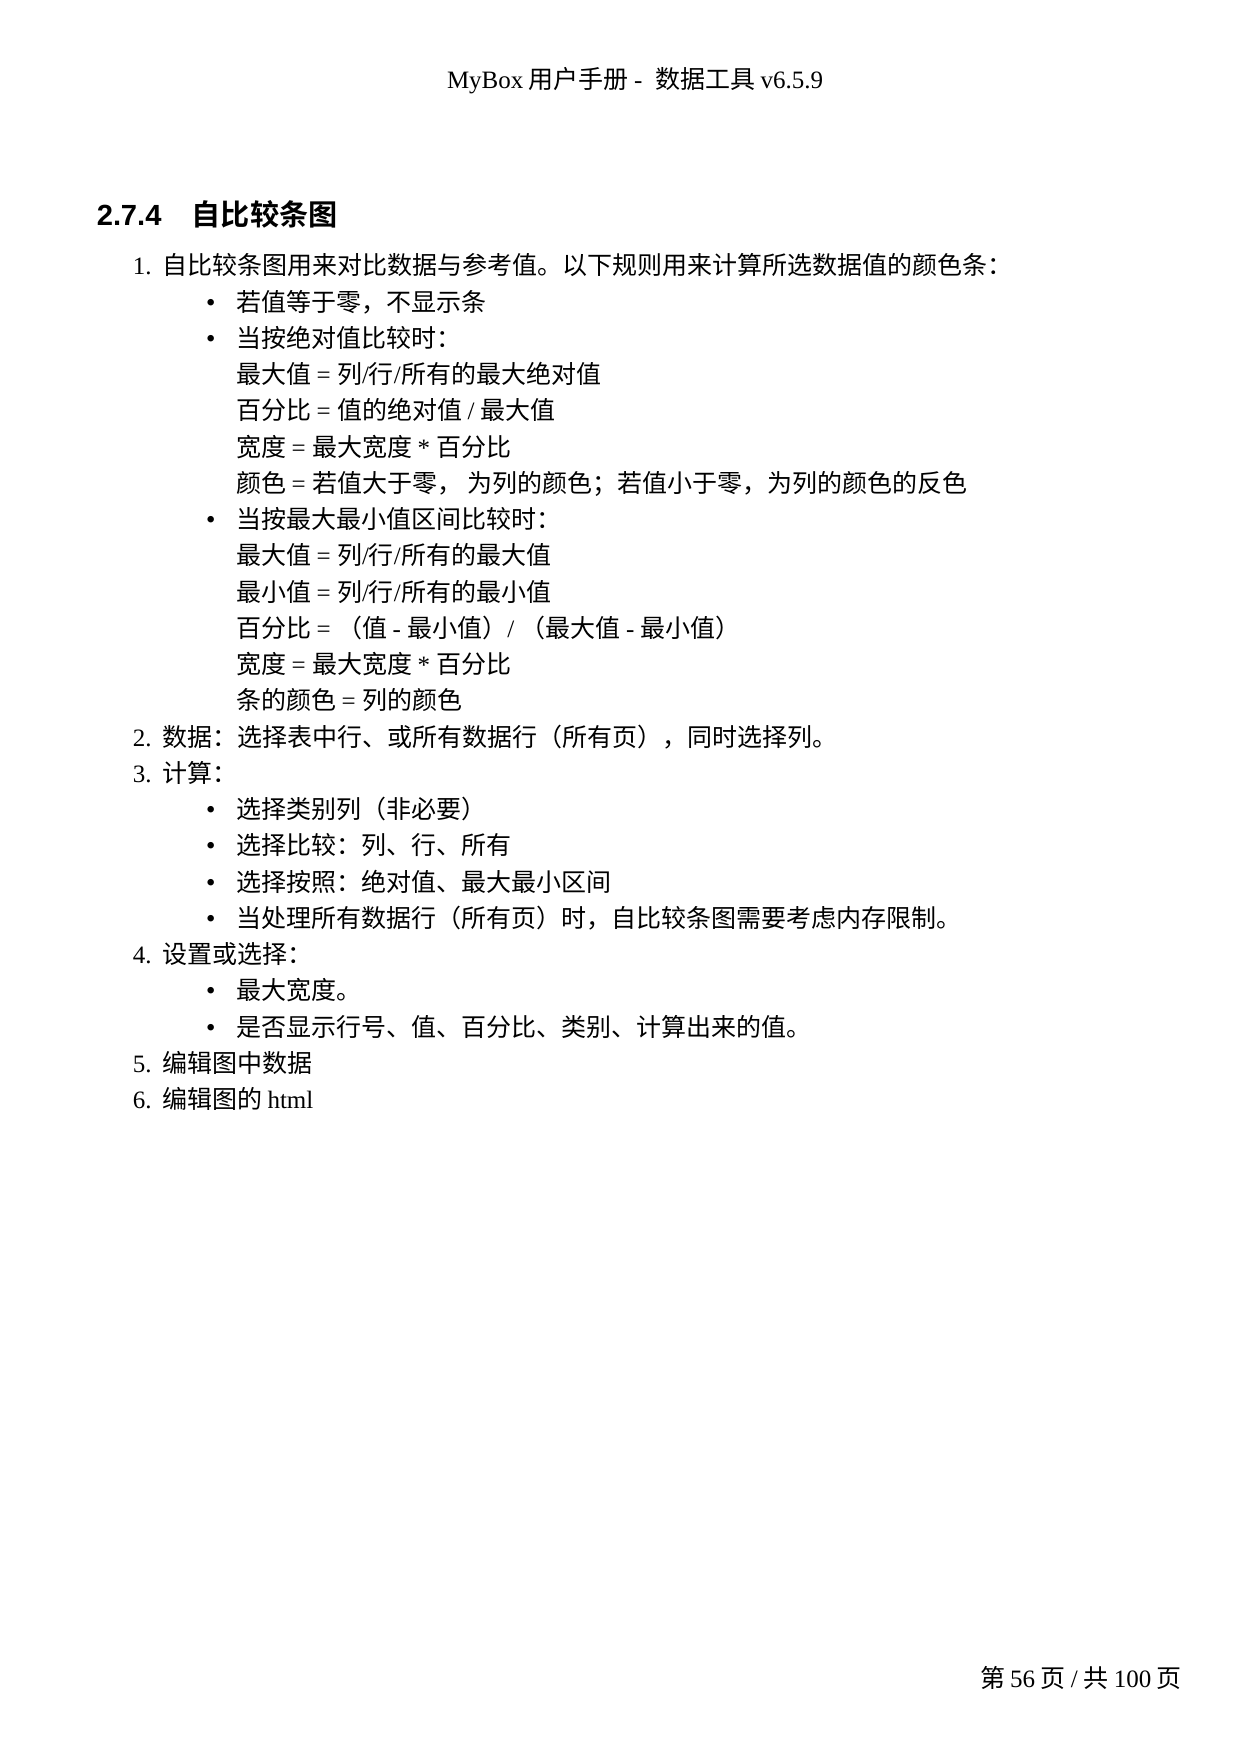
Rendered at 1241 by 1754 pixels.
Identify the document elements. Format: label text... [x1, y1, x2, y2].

list 选择按照：绝对值、最大最小区间 [206, 862, 1181, 898]
list 编辑图的html [133, 1079, 1181, 1116]
subtitle 自比较条图 [88, 191, 1181, 233]
list 自比较条图用来对比数据与参考值。以下规则用来计算所选数据值的颜色条： [133, 246, 1181, 282]
list 当按最大最小值区间比较时： 最大值 = 列/行/所有的最大值 最小值 = 列/行/所有的最小值 百分比 = （值 - 最小值）/ （最大值 - 最小值） 宽度 = 最大宽度 * 百分比 条的颜色 = 列的颜色 [206, 499, 1181, 717]
list 最大宽度。 [206, 971, 1181, 1007]
list 编辑图中数据 [133, 1043, 1181, 1079]
list 当按绝对值比较时： 最大值 = 列/行/所有的最大绝对值 百分比 = 值的绝对值 / 最大值 宽度 = 最大宽度 * 百分比 颜色 = 若值大于零， 为列的颜色；若值小于零，为列的颜色的反色 [206, 318, 1181, 499]
list 选择类别列（非必要） [206, 789, 1181, 826]
list 数据：选择表中行、或所有数据行（所有页），同时选择列。 [133, 717, 1181, 753]
list 计算： [133, 753, 1181, 789]
list 当处理所有数据行（所有页）时，自比较条图需要考虑内存限制。 [206, 898, 1181, 934]
list 若值等于零，不显示条 [206, 282, 1181, 318]
list 设置或选择： [133, 934, 1181, 971]
list 选择比较：列、行、所有 [206, 826, 1181, 862]
list 是否显示行号、值、百分比、类别、计算出来的值。 [206, 1007, 1181, 1043]
